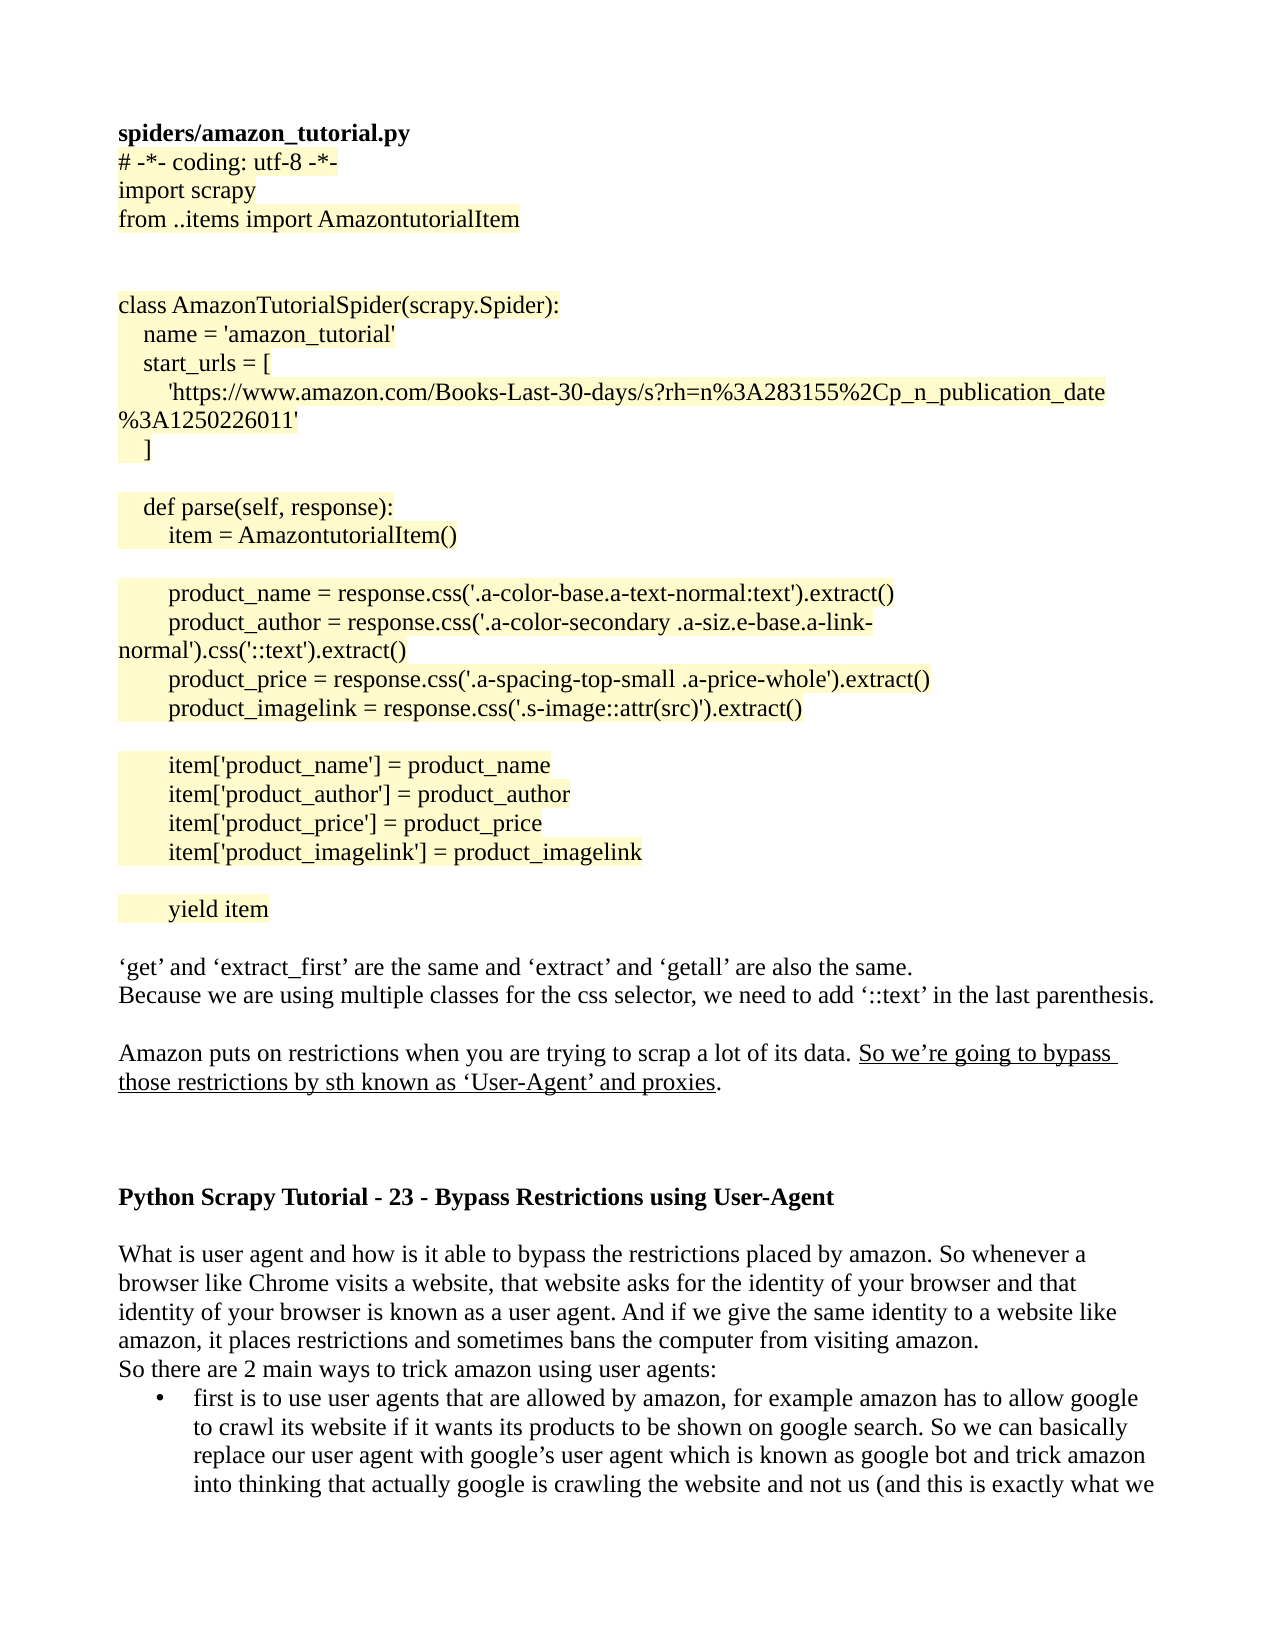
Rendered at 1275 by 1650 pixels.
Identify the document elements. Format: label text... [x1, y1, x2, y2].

text ‘get’ and ‘extract_first’ are the same and ‘extract’ and ‘getall’ are also the same. [118, 952, 1157, 981]
text class AmazonTutorialSpider(scrapy.Spider): [118, 291, 1157, 319]
text spiders/amazon_tutorial.py [118, 118, 1157, 147]
text def parse(self, response): [118, 492, 1157, 521]
text from ..items import AmazontutorialItem [118, 204, 1157, 233]
text item['product_imagelink'] = product_imagelink [118, 837, 1157, 866]
text product_name = response.css('.a-color-base.a-text-normal:text').extract() [118, 578, 1157, 607]
text yield item [118, 894, 1157, 923]
text item = AmazontutorialItem() [118, 521, 1157, 549]
text name = 'amazon_tutorial' [118, 319, 1157, 348]
text ] [118, 434, 1157, 463]
text What is user agent and how is it able to bypass the restrictions placed by amazon. So whenever a browser like Chrome visits a website, that website asks for the identity of your browser and that identity of your browser is known as a user agent. And if we give the same identity to a website like amazon, it places restrictions and sometimes bans the computer from visiting amazon. [118, 1239, 1157, 1354]
list first is to use user agents that are allowed by amazon, for example amazon has to allow google to crawl its website if it wants its products to be shown on google search. So we can basically replace our user agent with google’s user agent which is known as google bot and trick amazon into thinking that actually google is crawling the website and not us (and this is exactly what we [156, 1383, 1157, 1498]
text import scrapy [118, 176, 1157, 204]
text So there are 2 main ways to trick amazon using user agents: [118, 1354, 1157, 1383]
text item['product_name'] = product_name [118, 751, 1157, 779]
text # -*- coding: utf-8 -*- [118, 147, 1157, 176]
text product_author = response.css('.a-color-secondary .a-siz.e-base.a-link-normal').css('::text').extract() [118, 607, 1157, 664]
text Because we are using multiple classes for the css selector, we need to add ‘::text’ in the last parenthesis. [118, 981, 1157, 1009]
text product_price = response.css('.a-spacing-top-small .a-price-whole').extract() [118, 664, 1157, 693]
text item['product_author'] = product_author [118, 779, 1157, 808]
text 'https://www.amazon.com/Books-Last-30-days/s?rh=n%3A283155%2Cp_n_publication_date%3A1250226011' [118, 377, 1157, 434]
text Amazon puts on restrictions when you are trying to scrap a lot of its data. So we’re going to bypass those restrictions by sth known as ‘User-Agent’ and proxies. [118, 1038, 1157, 1096]
text start_urls = [ [118, 348, 1157, 377]
text item['product_price'] = product_price [118, 808, 1157, 837]
text Python Scrapy Tutorial - 23 - Bypass Restrictions using User-Agent [118, 1182, 1157, 1211]
text product_imagelink = response.css('.s-image::attr(src)').extract() [118, 693, 1157, 722]
